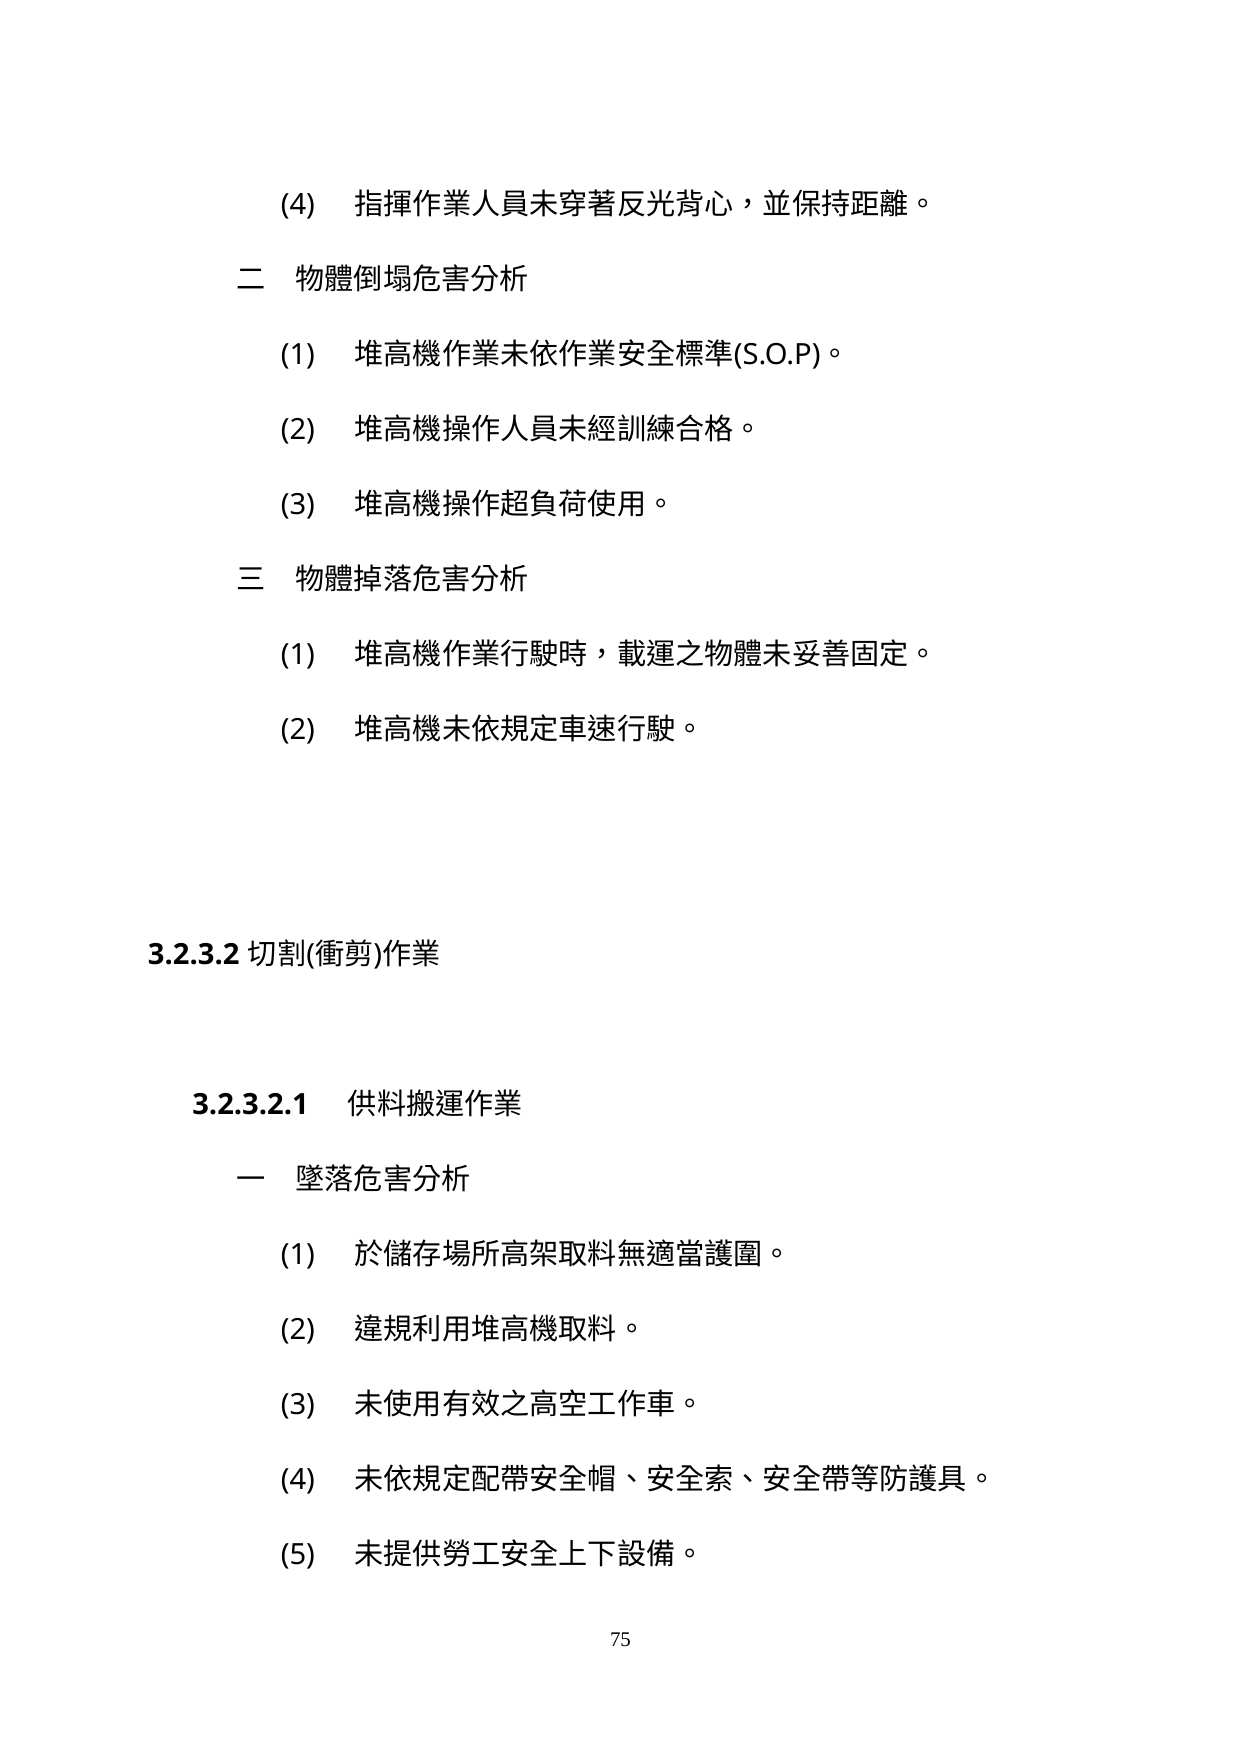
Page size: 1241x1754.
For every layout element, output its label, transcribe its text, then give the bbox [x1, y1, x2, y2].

list 堆高機作業未依作業安全標準(S.O.P)。 [281, 314, 1092, 389]
list 違規利用堆高機取料。 [281, 1289, 1092, 1364]
list 未使用有效之高空工作車。 [281, 1364, 1092, 1439]
list 未提供勞工安全上下設備。 [281, 1514, 1092, 1589]
list 未依規定配帶安全帽、安全索、安全帶等防護具。 [281, 1439, 1092, 1514]
list 指揮作業人員未穿著反光背心，並保持距離。 [281, 164, 1092, 239]
list 切割(衝剪)作業 [148, 914, 1092, 989]
list 物體掉落危害分析 [236, 539, 1092, 614]
list 堆高機操作超負荷使用。 [281, 464, 1092, 539]
list 物體倒塌危害分析 [236, 239, 1092, 314]
list 供料搬運作業 [192, 1064, 1092, 1139]
list 堆高機未依規定車速行駛。 [281, 689, 1092, 764]
list 墜落危害分析 [236, 1139, 1092, 1214]
list 於儲存場所高架取料無適當護圍。 [281, 1214, 1092, 1289]
list 堆高機作業行駛時，載運之物體未妥善固定。 [281, 614, 1092, 689]
list 堆高機操作人員未經訓練合格。 [281, 389, 1092, 464]
